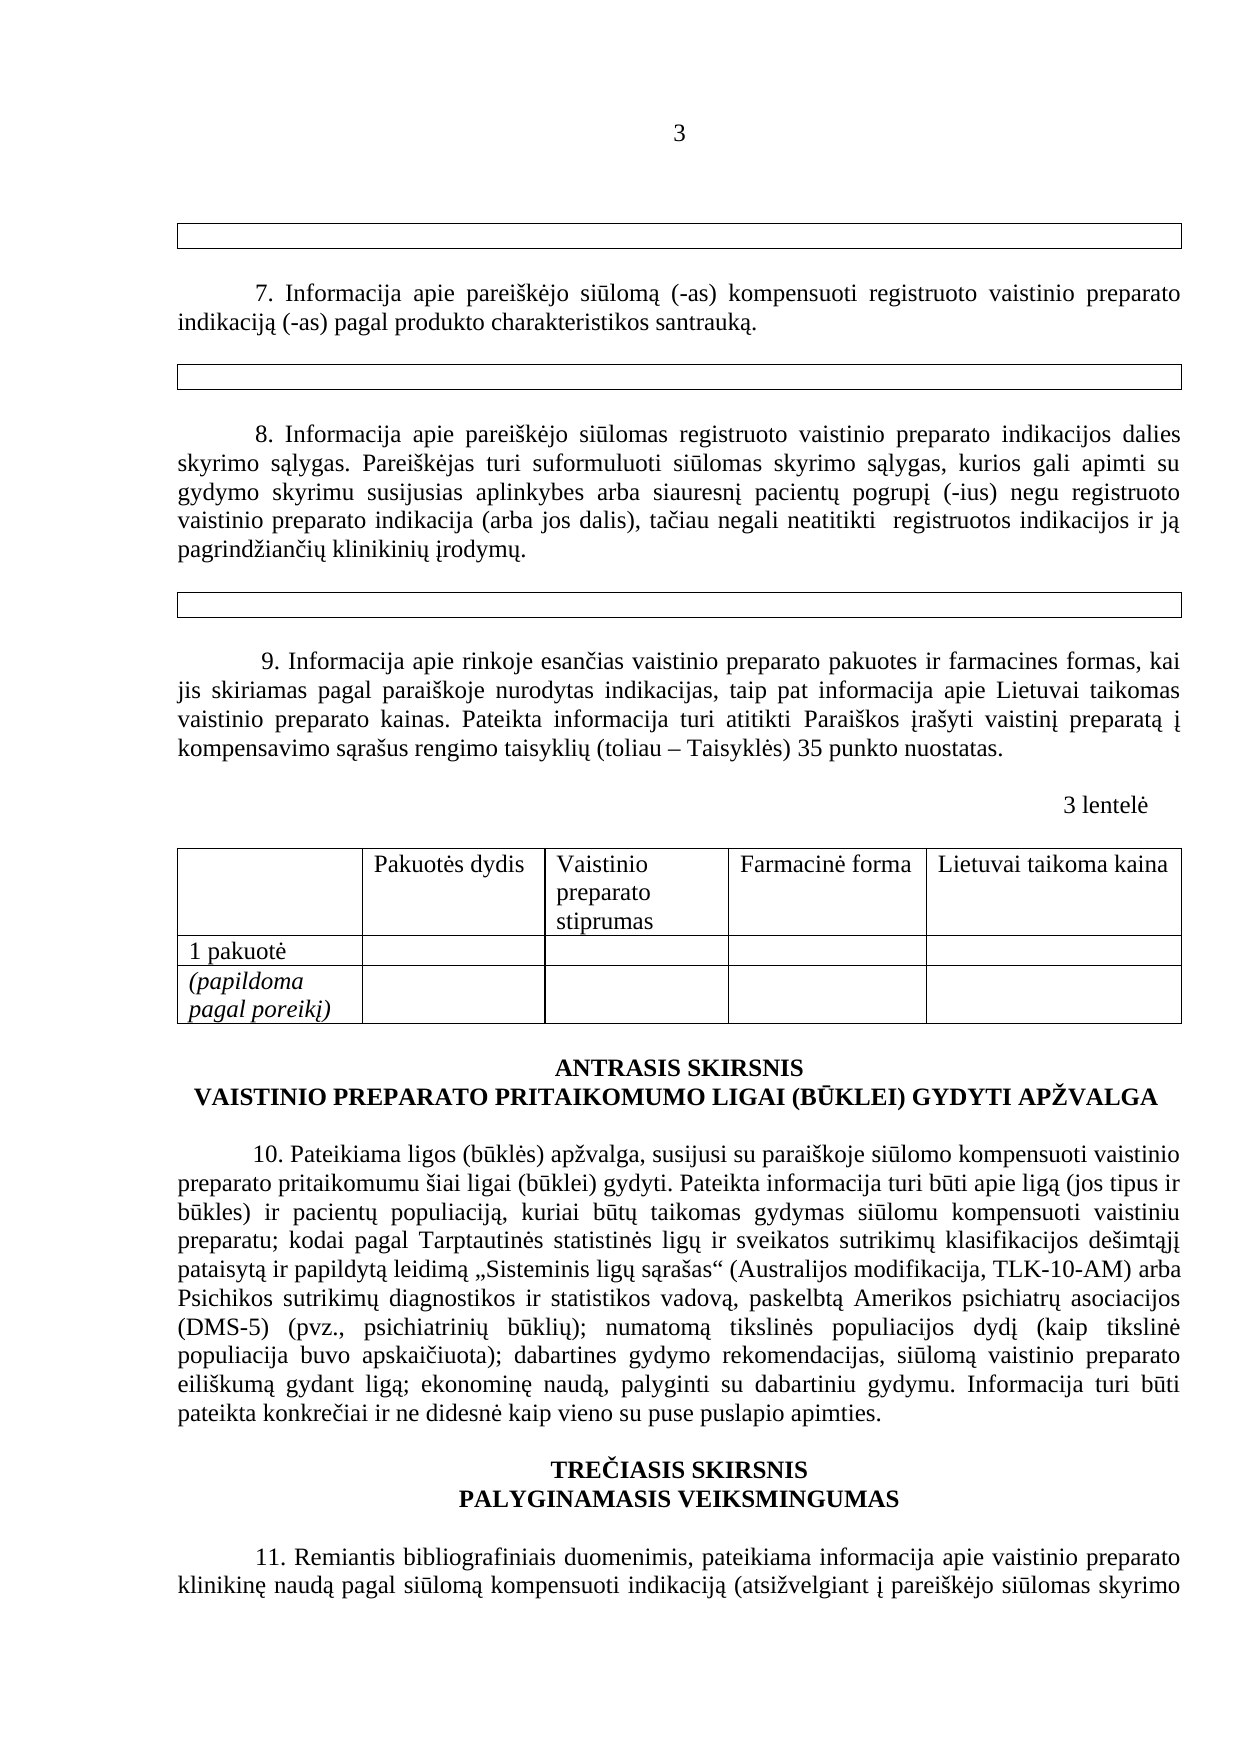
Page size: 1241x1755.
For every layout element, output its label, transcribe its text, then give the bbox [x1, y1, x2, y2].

table_header Pakuotės dydis [363, 849, 544, 935]
table_cell (papildoma pagal poreikį) [178, 966, 362, 1023]
text TREČIASIS SKIRSNIS [177, 1456, 1181, 1484]
subtitle ANTRASIS SKIRSNIS [177, 1053, 1181, 1082]
table_cell [546, 966, 728, 1023]
table_cell [729, 936, 926, 965]
text VAISTINIO PREPARATO PRITAIKOMUMO LIGAI (BŪKLEI) GYDYTI APŽVALGA [177, 1082, 1181, 1111]
table_cell [927, 966, 1181, 1023]
table_cell 1 pakuotė [178, 936, 362, 965]
table_header [178, 224, 1181, 248]
table_header Vaistinio preparato stiprumas [546, 849, 728, 935]
text 11. Remiantis bibliografiniais duomenimis, pateikiama informacija apie vaistinio preparato klinikinę naudą pagal siūlomą kompensuoti indikaciją (atsižvelgiant į pareiškėjo siūlomas skyrimo [177, 1542, 1181, 1599]
table_cell [546, 936, 728, 965]
table_header [178, 365, 1181, 389]
table_cell [363, 936, 544, 965]
table_header Lietuvai taikoma kaina [927, 849, 1181, 935]
text 9. Informacija apie rinkoje esančias vaistinio preparato pakuotes ir farmacines formas, kai jis skiriamas pagal paraiškoje nurodytas indikacijas, taip pat informacija apie Lietuvai taikomas vaistinio preparato kainas. Pateikta informacija turi atitikti Paraiškos įrašyti vaistinį preparatą į kompensavimo sąrašus rengimo taisyklių (toliau – Taisyklės) 35 punkto nuostatas. [177, 646, 1181, 761]
table_cell [729, 966, 926, 1023]
text 3 lentelė [177, 790, 1181, 819]
table_header [178, 849, 362, 935]
text 10. Pateikiama ligos (būklės) apžvalga, susijusi su paraiškoje siūlomo kompensuoti vaistinio preparato pritaikomumu šiai ligai (būklei) gydyti. Pateikta informacija turi būti apie ligą (jos tipus ir būkles) ir pacientų populiaciją, kuriai būtų taikomas gydymas siūlomu kompensuoti vaistiniu preparatu; kodai pagal Tarptautinės statistinės ligų ir sveikatos sutrikimų klasifikacijos dešimtąjį pataisytą ir papildytą leidimą „Sisteminis ligų sąrašas“ (Australijos modifikacija, TLK-10-AM) arba Psichikos sutrikimų diagnostikos ir statistikos vadovą, paskelbtą Amerikos psichiatrų asociacijos (DMS-5) (pvz., psichiatrinių būklių); numatomą tikslinės populiacijos dydį (kaip tikslinė populiacija buvo apskaičiuota); dabartines gydymo rekomendacijas, siūlomą vaistinio preparato eiliškumą gydant ligą; ekonominę naudą, palyginti su dabartiniu gydymu. Informacija turi būti pateikta konkrečiai ir ne didesnė kaip vieno su puse puslapio apimties. [177, 1139, 1181, 1427]
text PALYGINAMASIS VEIKSMINGUMAS [177, 1484, 1181, 1513]
table_header Farmacinė forma [729, 849, 926, 935]
table_cell [927, 936, 1181, 965]
table_header [178, 593, 1181, 617]
table_cell [363, 966, 544, 1023]
text 8. Informacija apie pareiškėjo siūlomas registruoto vaistinio preparato indikacijos dalies skyrimo sąlygas. Pareiškėjas turi suformuluoti siūlomas skyrimo sąlygas, kurios gali apimti su gydymo skyrimu susijusias aplinkybes arba siauresnį pacientų pogrupį (-ius) negu registruoto vaistinio preparato indikacija (arba jos dalis), tačiau negali neatitikti registruotos indikacijos ir ją pagrindžiančių klinikinių įrodymų. [177, 419, 1181, 563]
text 7. Informacija apie pareiškėjo siūlomą (-as) kompensuoti registruoto vaistinio preparato indikaciją (-as) pagal produkto charakteristikos santrauką. [177, 278, 1181, 335]
